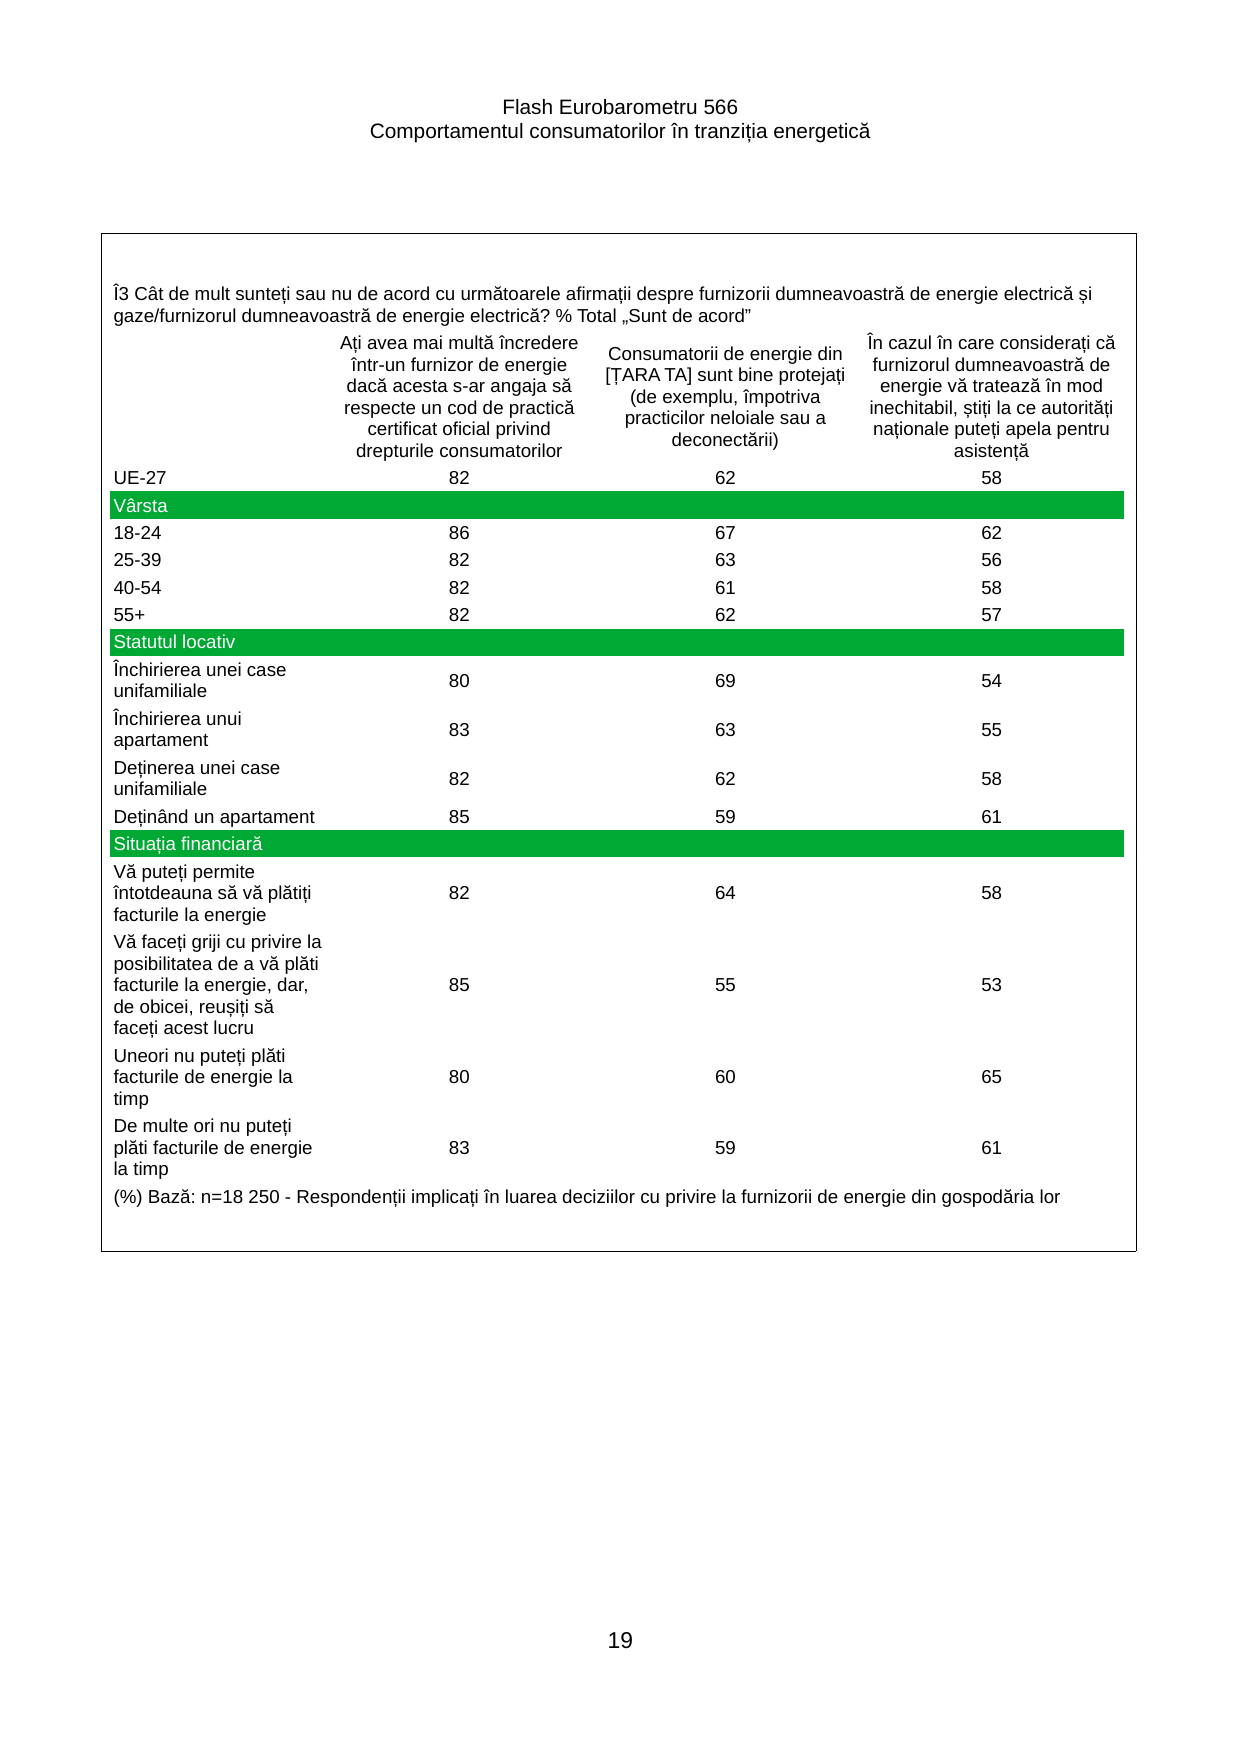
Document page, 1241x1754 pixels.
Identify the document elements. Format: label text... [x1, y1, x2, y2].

table_cell Deținând un apartament [110, 803, 326, 830]
table_cell Deținerea unei case unifamiliale [110, 754, 326, 803]
table_cell Vârsta [110, 491, 1124, 519]
table_cell 83 [326, 1112, 592, 1183]
table_cell 85 [326, 928, 592, 1042]
table_cell 82 [326, 754, 592, 803]
table_cell 57 [858, 601, 1124, 628]
table_cell 55 [592, 928, 858, 1042]
table_cell 58 [858, 464, 1124, 491]
table_cell 55 [858, 705, 1124, 754]
table_cell 86 [326, 519, 592, 546]
table_cell 61 [858, 1112, 1124, 1183]
table_cell 25-39 [110, 546, 326, 574]
table_cell 61 [592, 574, 858, 601]
table_cell 64 [592, 858, 858, 928]
table_cell 62 [592, 464, 858, 491]
table_cell Situația financiară [110, 830, 1124, 857]
table_cell 82 [326, 464, 592, 491]
table_cell 58 [858, 574, 1124, 601]
table_cell 63 [592, 705, 858, 754]
table_cell 62 [592, 601, 858, 628]
table_cell 53 [858, 928, 1124, 1042]
table_cell 18-24 [110, 519, 326, 546]
table_cell Statutul locativ [110, 629, 1124, 656]
table_cell 82 [326, 858, 592, 928]
table_cell [110, 329, 326, 464]
table_cell 62 [858, 519, 1124, 546]
table_cell De multe ori nu puteți plăti facturile de energie la timp [110, 1112, 326, 1183]
table_cell Uneori nu puteți plăti facturile de energie la timp [110, 1042, 326, 1112]
table_cell 60 [592, 1042, 858, 1112]
table_cell 62 [592, 754, 858, 803]
table_cell 54 [858, 656, 1124, 705]
table_cell 80 [326, 1042, 592, 1112]
table_cell UE-27 [110, 464, 326, 491]
table_cell 67 [592, 519, 858, 546]
table_cell 65 [858, 1042, 1124, 1112]
table_cell În cazul în care considerați că furnizorul dumneavoastră de energie vă tratează în mod inechitabil, știți la ce autorități naționale puteți apela pentru asistență [858, 329, 1124, 464]
table_cell 85 [326, 803, 592, 830]
table_cell 63 [592, 546, 858, 574]
table_cell 61 [858, 803, 1124, 830]
table_header Î3 Cât de mult sunteți sau nu de acord cu următoarele afirmații despre furnizorii dumneavoastră de energie electrică și gaze/furnizorul dumneavoastră de energie electrică? % Total „Sunt de acord” [110, 280, 1124, 329]
table_cell (%) Bază: n=18 250 - Respondenții implicați în luarea deciziilor cu privire la furnizorii de energie din gospodăria lor [110, 1183, 1124, 1210]
table_cell 83 [326, 705, 592, 754]
table_cell Consumatorii de energie din [ȚARA TA] sunt bine protejați (de exemplu, împotriva practicilor neloiale sau a deconectării) [592, 329, 858, 464]
table_cell 69 [592, 656, 858, 705]
table_cell 56 [858, 546, 1124, 574]
table_cell Închirierea unui apartament [110, 705, 326, 754]
table_cell 58 [858, 754, 1124, 803]
table_cell 59 [592, 1112, 858, 1183]
table_cell 40-54 [110, 574, 326, 601]
table_cell Ați avea mai multă încredere într-un furnizor de energie dacă acesta s-ar angaja să respecte un cod de practică certificat oficial privind drepturile consumatorilor [326, 329, 592, 464]
table_cell 82 [326, 601, 592, 628]
table_cell 55+ [110, 601, 326, 628]
table_cell 80 [326, 656, 592, 705]
table_cell Vă faceți griji cu privire la posibilitatea de a vă plăti facturile la energie, dar, de obicei, reușiți să faceți acest lucru [110, 928, 326, 1042]
table_cell Închirierea unei case unifamiliale [110, 656, 326, 705]
table_cell 58 [858, 858, 1124, 928]
table_cell 82 [326, 546, 592, 574]
table_cell 59 [592, 803, 858, 830]
table_cell 82 [326, 574, 592, 601]
table_cell Vă puteți permite întotdeauna să vă plătiți facturile la energie [110, 858, 326, 928]
